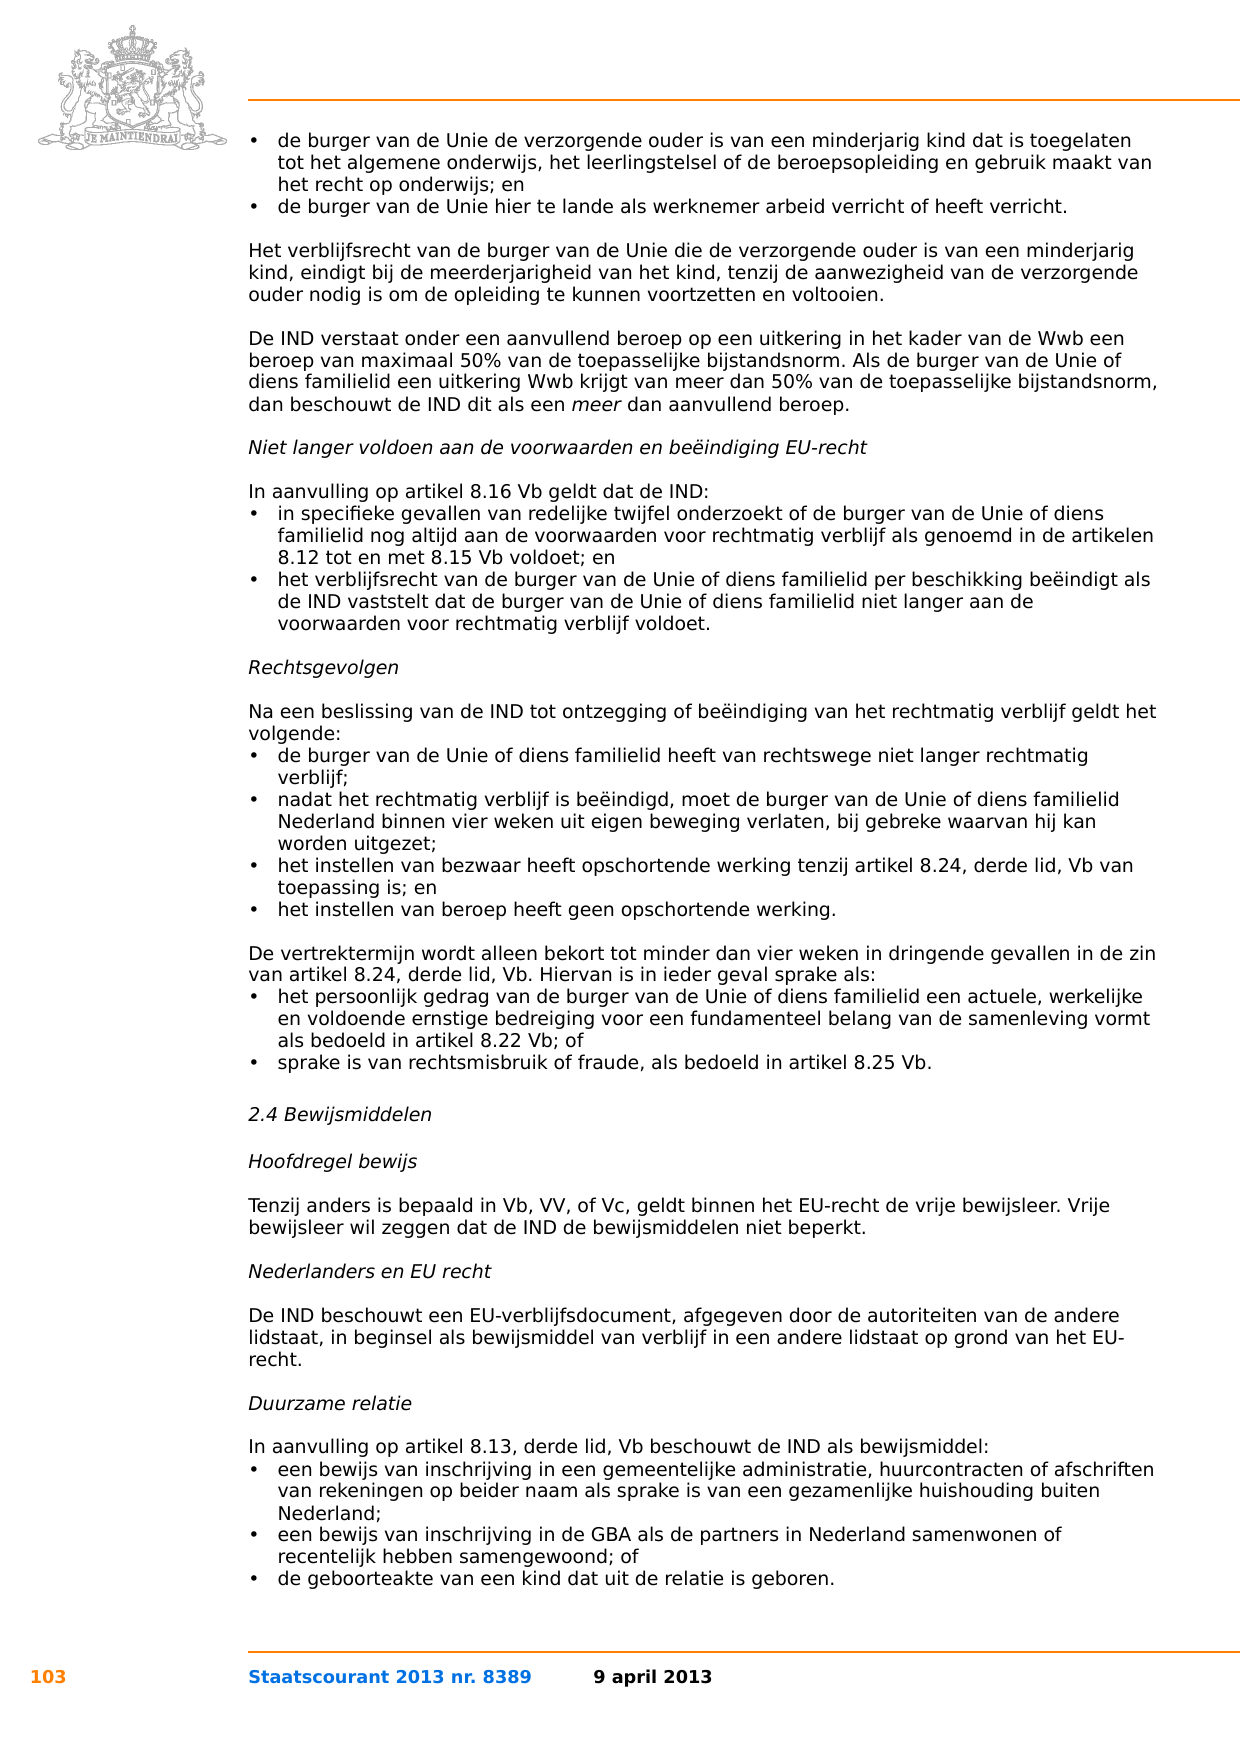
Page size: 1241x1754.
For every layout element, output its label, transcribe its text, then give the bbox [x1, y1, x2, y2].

text • de burger van de Unie of diens familielid heeft van rechtswege niet langer rechtmatig verblijf; [248, 745, 1163, 789]
picture [38, 25, 227, 150]
text • een bewijs van inschrijving in een gemeentelijke administratie, huurcontracten of afschriften van rekeningen op beider naam als sprake is van een gezamenlijke huishouding buiten Nederland; [248, 1458, 1163, 1524]
text Het verblijfsrecht van de burger van de Unie die de verzorgende ouder is van een minderjarig kind, eindigt bij de meerderjarigheid van het kind, tenzij de aanwezigheid van de verzorgende ouder nodig is om de opleiding te kunnen voortzetten en voltooien. [248, 240, 1163, 306]
text • het persoonlijk gedrag van de burger van de Unie of diens familielid een actuele, werkelijke en voldoende ernstige bedreiging voor een fundamenteel belang van de samenleving vormt als bedoeld in artikel 8.22 Vb; of [248, 986, 1163, 1052]
text De vertrektermijn wordt alleen bekort tot minder dan vier weken in dringende gevallen in de zin van artikel 8.24, derde lid, Vb. Hiervan is in ieder geval sprake als: [248, 942, 1163, 986]
text De IND beschouwt een EU-verblijfsdocument, afgegeven door de autoriteiten van de andere lidstaat, in beginsel als bewijsmiddel van verblijf in een andere lidstaat op grond van het EU-recht. [248, 1305, 1163, 1371]
text • de burger van de Unie de verzorgende ouder is van een minderjarig kind dat is toegelaten tot het algemene onderwijs, het leerlingstelsel of de beroepsopleiding en gebruik maakt van het recht op onderwijs; en [248, 130, 1163, 196]
subtitle Niet langer voldoen aan de voorwaarden en beëindiging EU-recht [248, 437, 1163, 459]
text • sprake is van rechtsmisbruik of fraude, als bedoeld in artikel 8.25 Vb. [248, 1052, 1163, 1074]
text • een bewijs van inschrijving in de GBA als de partners in Nederland samenwonen of recentelijk hebben samengewoond; of [248, 1524, 1163, 1568]
subtitle Rechtsgevolgen [248, 657, 1163, 679]
text • de geboorteakte van een kind dat uit de relatie is geboren. [248, 1568, 1163, 1590]
subtitle Hoofdregel bewijs [248, 1151, 1163, 1173]
text • het verblijfsrecht van de burger van de Unie of diens familielid per beschikking beëindigt als de IND vaststelt dat de burger van de Unie of diens familielid niet langer aan de voorwaarden voor rechtmatig verblijf voldoet. [248, 569, 1163, 635]
subtitle 2.4 Bewijsmiddelen [248, 1104, 1163, 1126]
text • nadat het rechtmatig verblijf is beëindigd, moet de burger van de Unie of diens familielid Nederland binnen vier weken uit eigen beweging verlaten, bij gebreke waarvan hij kan worden uitgezet; [248, 789, 1163, 854]
text De IND verstaat onder een aanvullend beroep op een uitkering in het kader van de Wwb een beroep van maximaal 50% van de toepasselijke bijstandsnorm. Als de burger van de Unie of diens familielid een uitkering Wwb krijgt van meer dan 50% van de toepasselijke bijstandsnorm, dan beschouwt de IND dit als een meer dan aanvullend beroep. [248, 327, 1163, 415]
text In aanvulling op artikel 8.13, derde lid, Vb beschouwt de IND als bewijsmiddel: [248, 1436, 1163, 1458]
text • in specifieke gevallen van redelijke twijfel onderzoekt of de burger van de Unie of diens familielid nog altijd aan de voorwaarden voor rechtmatig verblijf als genoemd in de artikelen 8.12 tot en met 8.15 Vb voldoet; en [248, 503, 1163, 569]
text Tenzij anders is bepaald in Vb, VV, of Vc, geldt binnen het EU-recht de vrije bewijsleer. Vrije bewijsleer wil zeggen dat de IND de bewijsmiddelen niet beperkt. [248, 1195, 1163, 1239]
text In aanvulling op artikel 8.16 Vb geldt dat de IND: [248, 481, 1163, 503]
subtitle Duurzame relatie [248, 1393, 1163, 1414]
text • het instellen van bezwaar heeft opschortende werking tenzij artikel 8.24, derde lid, Vb van toepassing is; en [248, 854, 1163, 898]
text Na een beslissing van de IND tot ontzegging of beëindiging van het rechtmatig verblijf geldt het volgende: [248, 701, 1163, 745]
text • het instellen van beroep heeft geen opschortende werking. [248, 898, 1163, 921]
subtitle Nederlanders en EU recht [248, 1261, 1163, 1283]
text • de burger van de Unie hier te lande als werknemer arbeid verricht of heeft verricht. [248, 196, 1163, 218]
